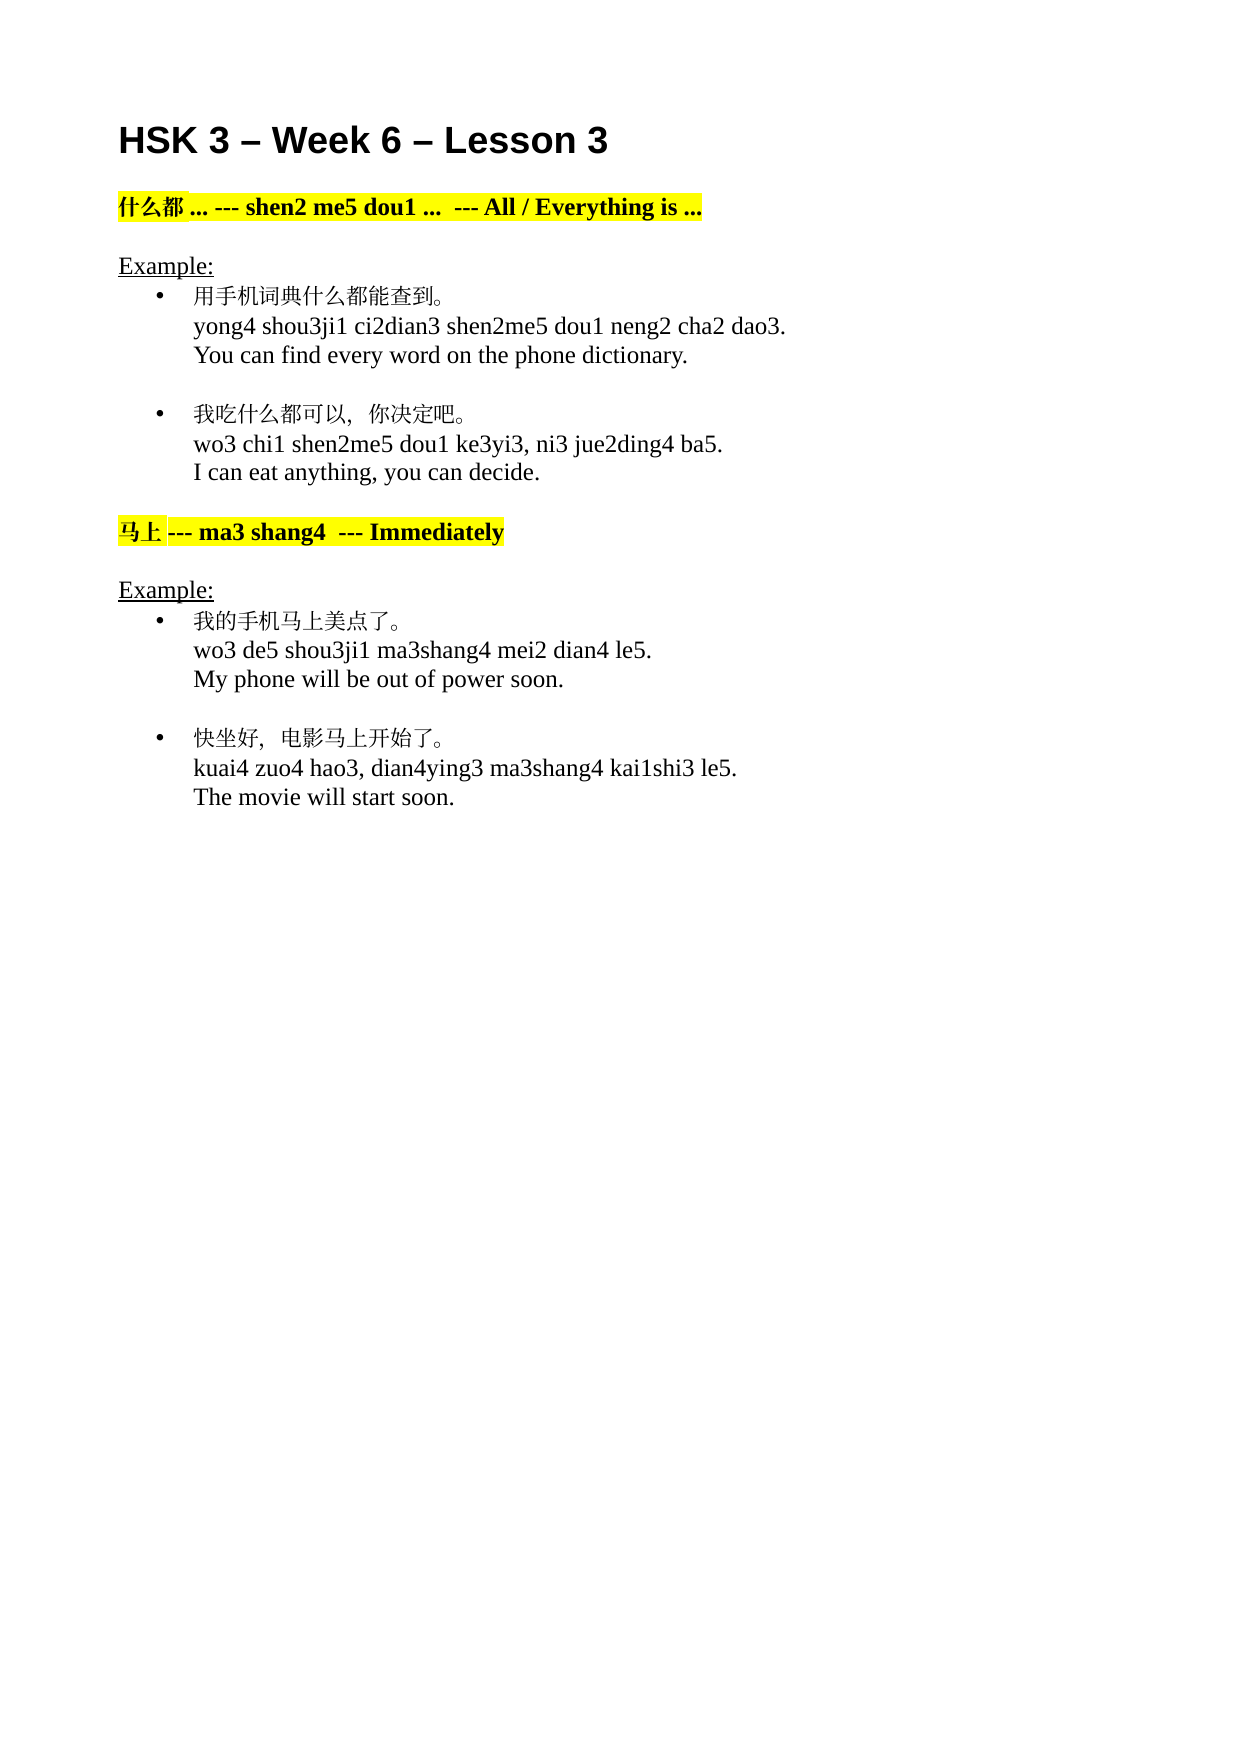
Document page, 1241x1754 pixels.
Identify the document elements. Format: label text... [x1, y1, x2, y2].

list yong4 shou3ji1 ci2dian3 shen2me5 dou1 neng2 cha2 dao3. [156, 311, 1122, 340]
list 用手机词典什么都能查到。 [156, 279, 1122, 311]
list You can find every word on the phone dictionary. [156, 340, 1122, 368]
list The movie will start soon. [156, 782, 1122, 811]
list kuai4 zuo4 hao3, dian4ying3 ma3shang4 kai1shi3 le5. [156, 753, 1122, 782]
list 快坐好，电影马上开始了。 [156, 722, 1122, 753]
text Example: [118, 251, 1122, 279]
text 马上 --- ma3 shang4 --- Immediately [118, 515, 1122, 546]
list I can eat anything, you can decide. [156, 457, 1122, 486]
text HSK 3 – Week 6 – Lesson 3 [118, 118, 1122, 162]
list wo3 chi1 shen2me5 dou1 ke3yi3, ni3 jue2ding4 ba5. [156, 429, 1122, 457]
text 什么都 ... --- shen2 me5 dou1 ... --- All / Everything is ... [118, 191, 1122, 222]
list My phone will be out of power soon. [156, 664, 1122, 693]
list 我吃什么都可以，你决定吧。 [156, 397, 1122, 429]
text Example: [118, 575, 1122, 604]
list wo3 de5 shou3ji1 ma3shang4 mei2 dian4 le5. [156, 635, 1122, 664]
list 我的手机马上美点了。 [156, 604, 1122, 635]
